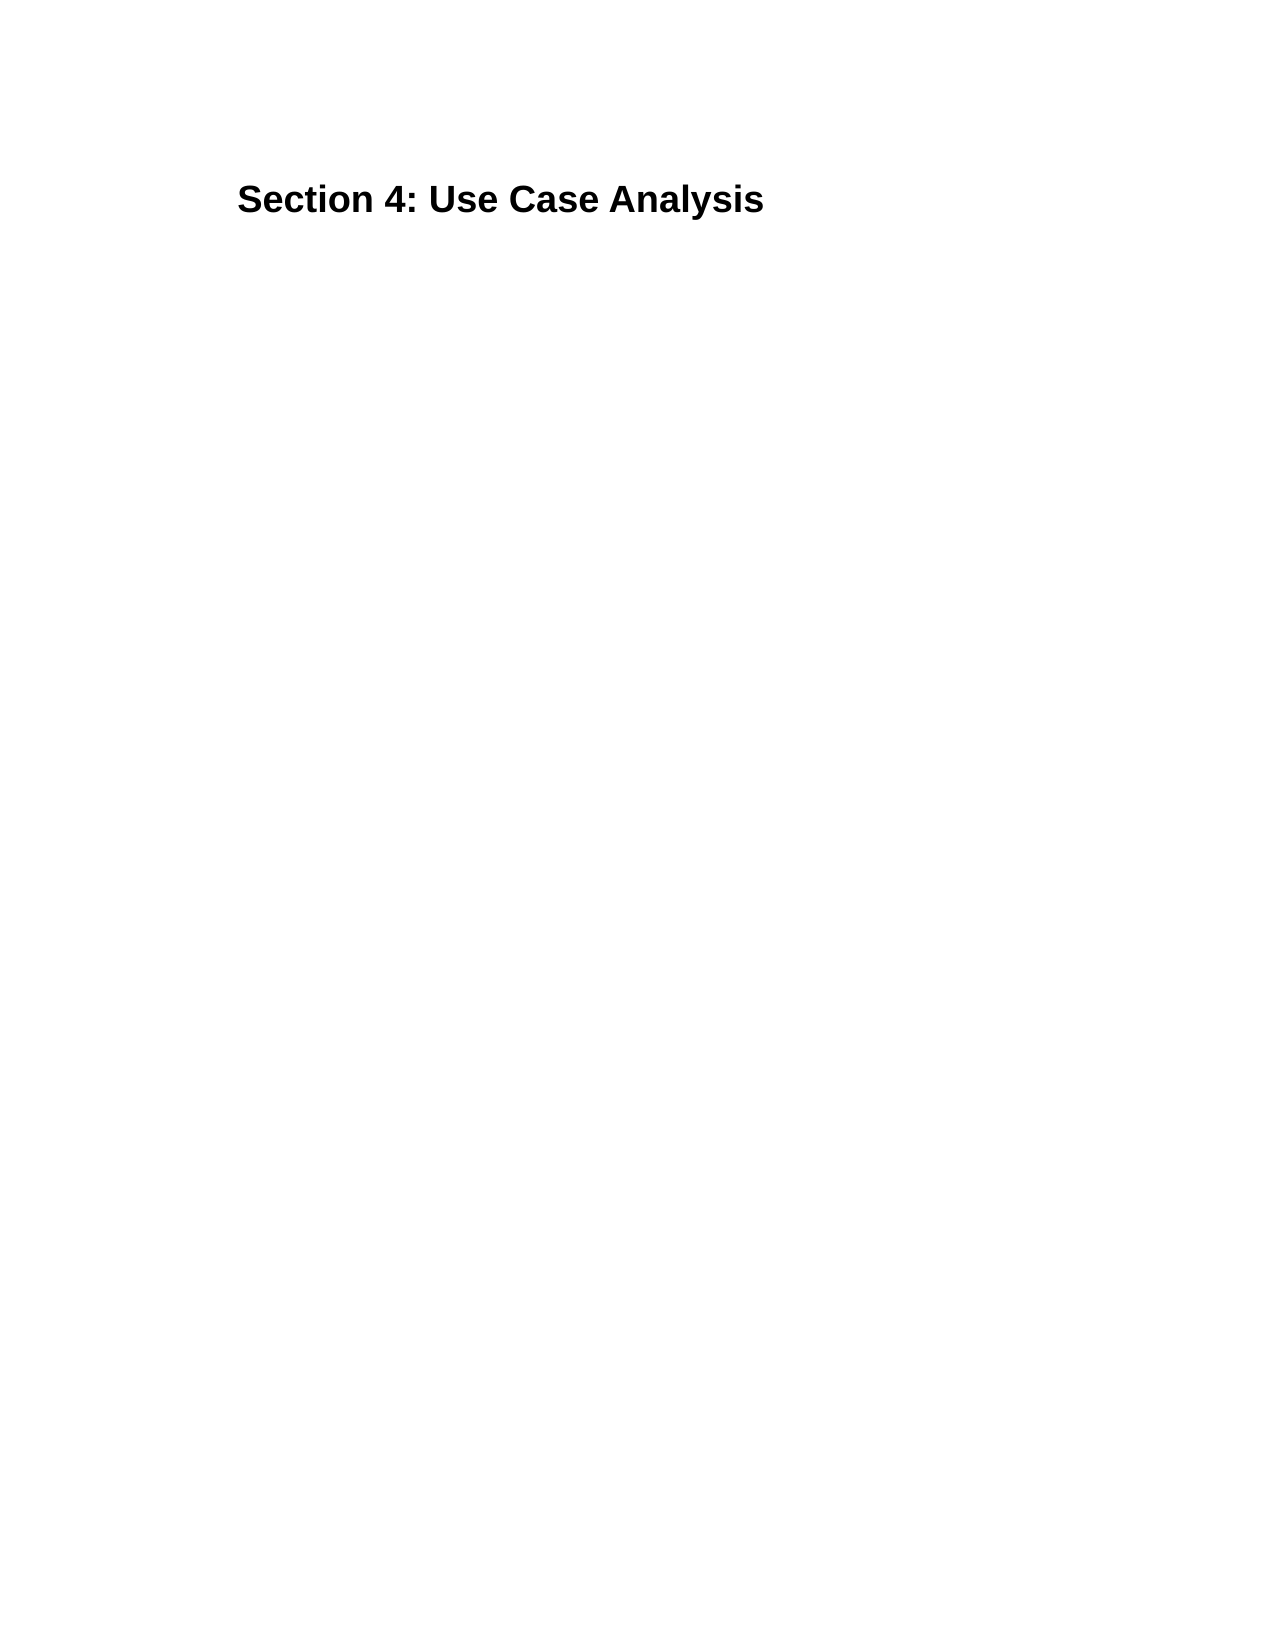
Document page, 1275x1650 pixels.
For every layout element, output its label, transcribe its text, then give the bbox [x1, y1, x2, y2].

subtitle Section 4: Use Case Analysis [237, 176, 1064, 220]
